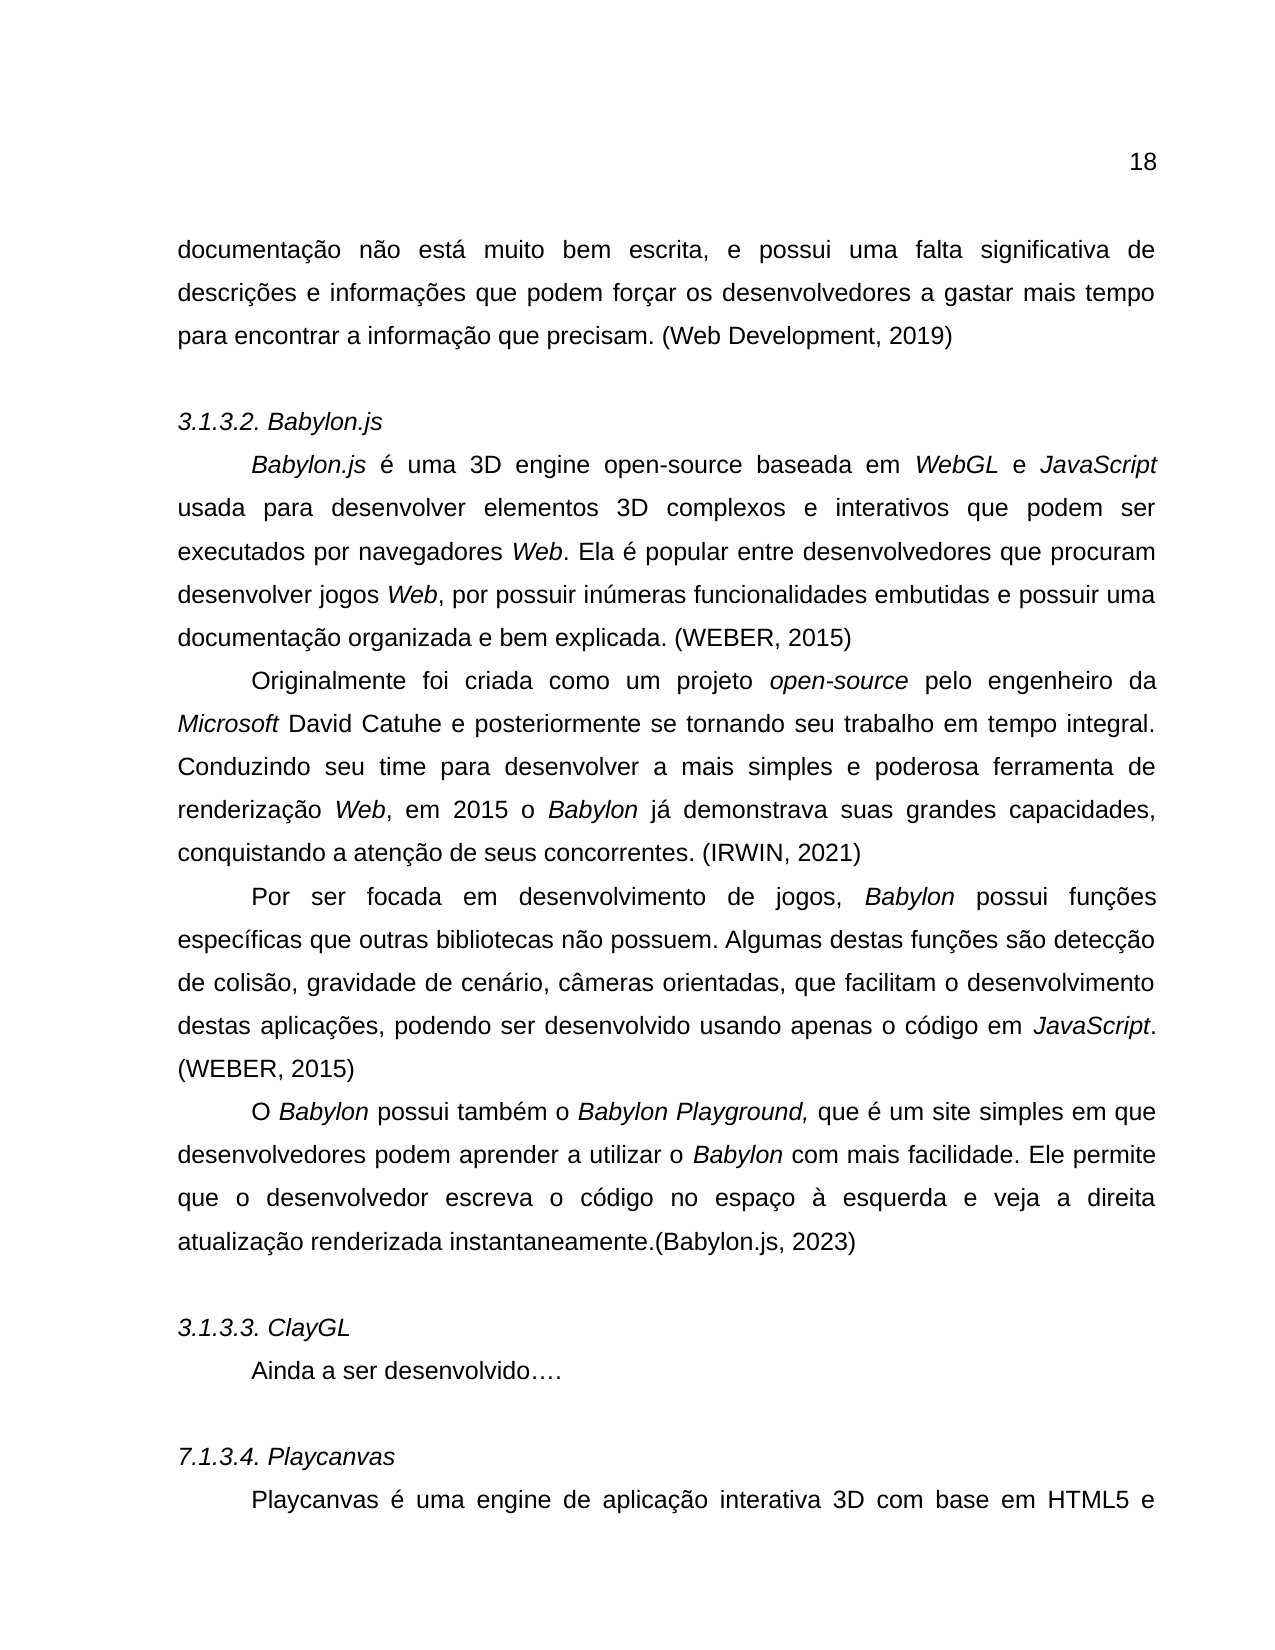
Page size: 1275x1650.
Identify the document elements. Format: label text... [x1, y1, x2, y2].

text Playcanvas é uma engine de aplicação interativa 3D com base em HTML5 e [177, 1485, 1157, 1514]
text Ainda a ser desenvolvido…. [177, 1356, 1157, 1385]
subtitle 3.1.3.2. Babylon.js [177, 407, 1157, 436]
text Por ser focada em desenvolvimento de jogos, Babylon possui funções específicas que outras bibliotecas não possuem. Algumas destas funções são detecção de colisão, gravidade de cenário, câmeras orientadas, que facilitam o desenvolvimento destas aplicações, podendo ser desenvolvido usando apenas o código em JavaScript. (WEBER, 2015) [177, 882, 1157, 1083]
subtitle 7.1.3.4. Playcanvas [177, 1442, 1157, 1471]
text Originalmente foi criada como um projeto open-source pelo engenheiro da Microsoft David Catuhe e posteriormente se tornando seu trabalho em tempo integral. Conduzindo seu time para desenvolver a mais simples e poderosa ferramenta de renderização Web, em 2015 o Babylon já demonstrava suas grandes capacidades, conquistando a atenção de seus concorrentes. (IRWIN, 2021) [177, 666, 1157, 867]
text documentação não está muito bem escrita, e possui uma falta significativa de descrições e informações que podem forçar os desenvolvedores a gastar mais tempo para encontrar a informação que precisam. (Web Development, 2019) [177, 235, 1157, 350]
text Babylon.js é uma 3D engine open-source baseada em WebGL e JavaScript usada para desenvolver elementos 3D complexos e interativos que podem ser executados por navegadores Web. Ela é popular entre desenvolvedores que procuram desenvolver jogos Web, por possuir inúmeras funcionalidades embutidas e possuir uma documentação organizada e bem explicada. (WEBER, 2015) [177, 450, 1157, 652]
text O Babylon possui também o Babylon Playground, que é um site simples em que desenvolvedores podem aprender a utilizar o Babylon com mais facilidade. Ele permite que o desenvolvedor escreva o código no espaço à esquerda e veja a direita atualização renderizada instantaneamente.(Babylon.js, 2023) [177, 1097, 1157, 1255]
subtitle 3.1.3.3. ClayGL [177, 1313, 1157, 1342]
